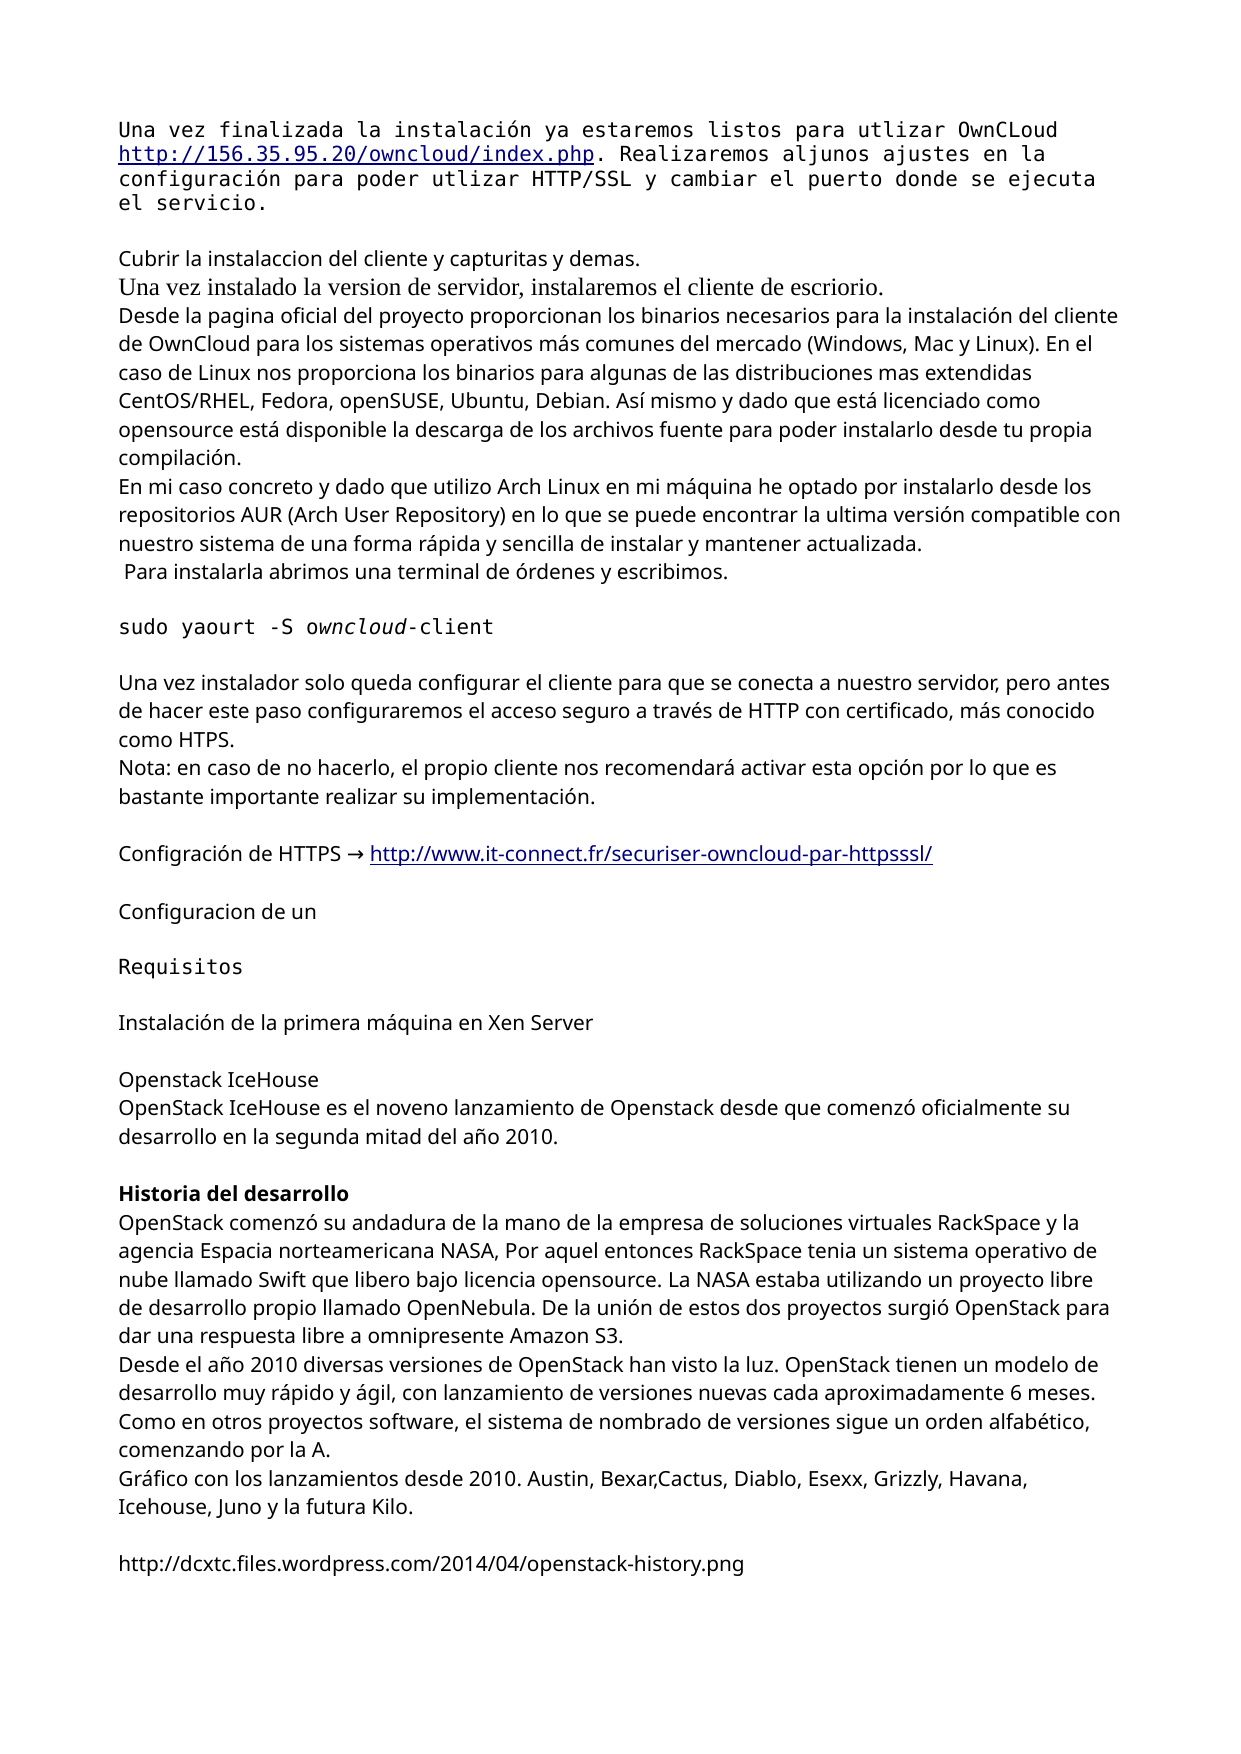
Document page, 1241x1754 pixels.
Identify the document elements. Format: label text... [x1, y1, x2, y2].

text Openstack IceHouse [118, 1065, 1122, 1093]
text Desde el año 2010 diversas versiones de OpenStack han visto la luz. OpenStack tienen un modelo de desarrollo muy rápido y ágil, con lanzamiento de versiones nuevas cada aproximadamente 6 meses. Como en otros proyectos software, el sistema de nombrado de versiones sigue un orden alfabético, comenzando por la A. [118, 1350, 1122, 1464]
text Requisitos [118, 955, 1122, 979]
text Para instalarla abrimos una terminal de órdenes y escribimos. [118, 557, 1122, 586]
text En mi caso concreto y dado que utilizo Arch Linux en mi máquina he optado por instalarlo desde los repositorios AUR (Arch User Repository) en lo que se puede encontrar la ultima versión compatible con nuestro sistema de una forma rápida y sencilla de instalar y mantener actualizada. [118, 472, 1122, 557]
text Configuracion de un [118, 897, 1122, 926]
text sudo yaourt -S owncloud-client [118, 615, 1122, 639]
text Historia del desarrollo [118, 1179, 1122, 1208]
text Instalación de la primera máquina en Xen Server [118, 1008, 1122, 1036]
text Nota: en caso de no hacerlo, el propio cliente nos recomendará activar esta opción por lo que es bastante importante realizar su implementación. [118, 753, 1122, 810]
text http://156.35.95.20/owncloud/index.php. Realizaremos aljunos ajustes en la configuración para poder utlizar HTTP/SSL y cambiar el puerto donde se ejecuta el servicio. [118, 142, 1122, 215]
text OpenStack comenzó su andadura de la mano de la empresa de soluciones virtuales RackSpace y la agencia Espacia norteamericana NASA, Por aquel entonces RackSpace tenia un sistema operativo de nube llamado Swift que libero bajo licencia opensource. La NASA estaba utilizando un proyecto libre de desarrollo propio llamado OpenNebula. De la unión de estos dos proyectos surgió OpenStack para dar una respuesta libre a omnipresente Amazon S3. [118, 1208, 1122, 1350]
text Configración de HTTPS → http://www.it-connect.fr/securiser-owncloud-par-httpsssl/ [118, 839, 1122, 868]
text Desde la pagina oficial del proyecto proporcionan los binarios necesarios para la instalación del cliente de OwnCloud para los sistemas operativos más comunes del mercado (Windows, Mac y Linux). En el caso de Linux nos proporciona los binarios para algunas de las distribuciones mas extendidas CentOS/RHEL, Fedora, openSUSE, Ubuntu, Debian. Así mismo y dado que está licenciado como opensource está disponible la descarga de los archivos fuente para poder instalarlo desde tu propia compilación. [118, 301, 1122, 472]
text Cubrir la instalaccion del cliente y capturitas y demas. [118, 244, 1122, 272]
text Una vez instalador solo queda configurar el cliente para que se conecta a nuestro servidor, pero antes de hacer este paso configuraremos el acceso seguro a través de HTTP con certificado, más conocido como HTPS. [118, 668, 1122, 753]
text Una vez instalado la version de servidor, instalaremos el cliente de escriorio. [118, 272, 1122, 301]
text Gráfico con los lanzamientos desde 2010. Austin, Bexar,Cactus, Diablo, Esexx, Grizzly, Havana, Icehouse, Juno y la futura Kilo. [118, 1464, 1122, 1521]
text http://dcxtc.files.wordpress.com/2014/04/openstack-history.png [118, 1549, 1122, 1578]
text Una vez finalizada la instalación ya estaremos listos para utlizar OwnCLoud [118, 118, 1122, 142]
text OpenStack IceHouse es el noveno lanzamiento de Openstack desde que comenzó oficialmente su desarrollo en la segunda mitad del año 2010. [118, 1093, 1122, 1150]
